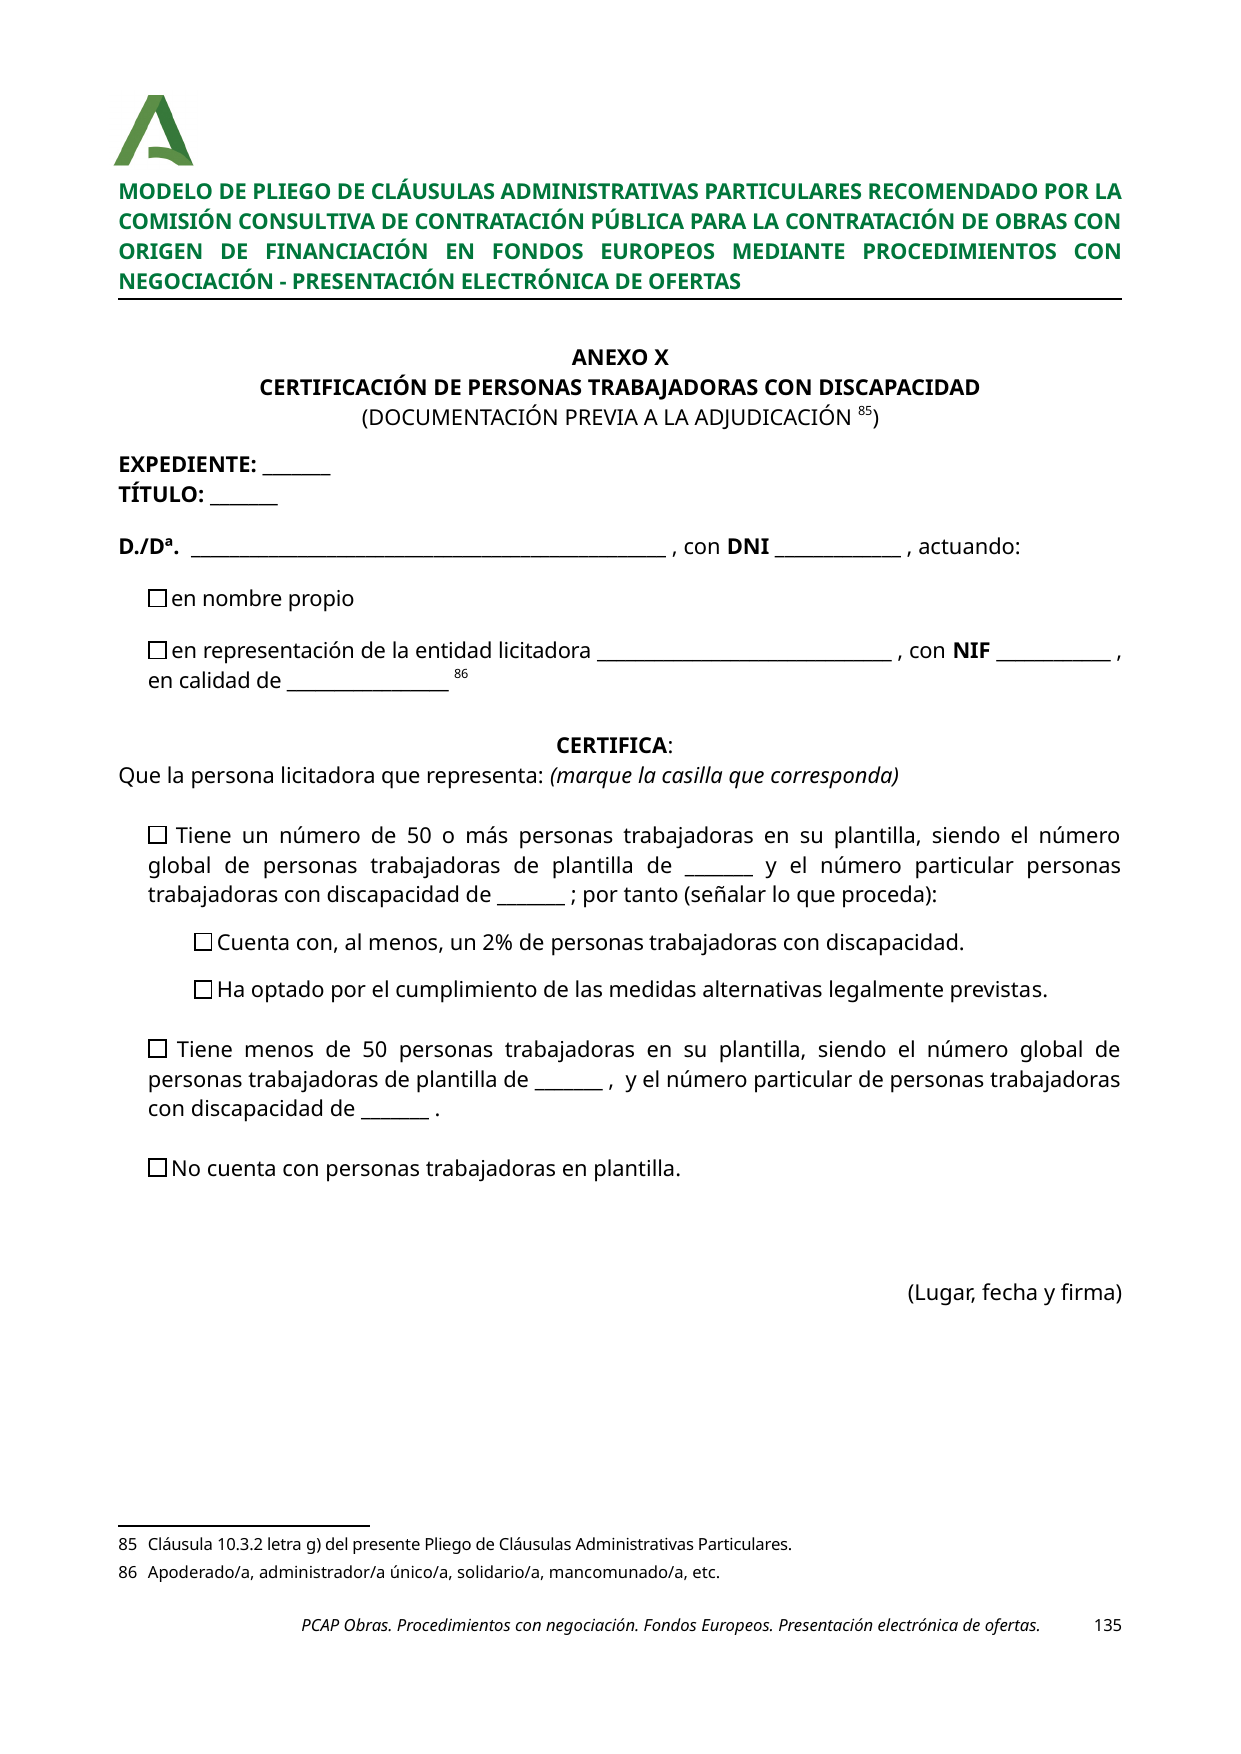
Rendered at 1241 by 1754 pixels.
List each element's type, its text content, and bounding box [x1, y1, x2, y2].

list Cuenta con, al menos, un 2% de personas trabajadoras con discapacidad. [155, 927, 1122, 957]
text EXPEDIENTE: _______ [118, 449, 1122, 479]
text en nombre propio [148, 583, 1122, 613]
text ANEXO X [118, 342, 1122, 372]
text (DOCUMENTACIÓN PREVIA A LA ADJUDICACIÓN ) [118, 402, 1122, 431]
list Tiene un número de 50 o más personas trabajadoras en su plantilla, siendo el número global de personas trabajadoras de plantilla de _______ y el número particular personas trabajadoras con discapacidad de _______ ; por tanto (señalar lo que proceda): [148, 820, 1122, 909]
list No cuenta con personas trabajadoras en plantilla. [148, 1153, 1122, 1182]
text Cláusula 10.3.2 letra g) del presente Pliego de Cláusulas Administrativas Particulares. [118, 1532, 1122, 1555]
text D./Dª. _________________________________________________ , con DNI _____________ , actuando: [118, 531, 1122, 561]
text Apoderado/a, administrador/a único/a, solidario/a, mancomunado/a, etc. [118, 1561, 1122, 1584]
text TÍTULO: _______ [118, 479, 1122, 509]
text (Lugar, fecha y firma) [118, 1277, 1122, 1307]
text MODELO DE PLIEGO DE CLÁUSULAS ADMINISTRATIVAS PARTICULARES RECOMENDADO POR LA COMISIÓN CONSULTIVA DE CONTRATACIÓN PÚBLICA PARA LA CONTRATACIÓN DE OBRAS CON ORIGEN DE FINANCIACIÓN EN FONDOS EUROPEOS MEDIANTE PROCEDIMIENTOS CON NEGOCIACIÓN - PRESENTACIÓN ELECTRÓNICA DE OFERTAS [118, 176, 1122, 298]
list Tiene menos de 50 personas trabajadoras en su plantilla, siendo el número global de personas trabajadoras de plantilla de _______ , y el número particular de personas trabajadoras con discapacidad de _______ . [148, 1034, 1122, 1123]
text CERTIFICA: [118, 731, 1122, 760]
picture [109, 90, 198, 170]
text CERTIFICACIÓN DE PERSONAS TRABAJADORAS CON DISCAPACIDAD [118, 372, 1122, 402]
text en representación de la entidad licitadora _______________________________ , con NIF ____________ , en calidad de _________________ [148, 635, 1122, 695]
list Ha optado por el cumplimiento de las medidas alternativas legalmente previstas. [155, 974, 1122, 1004]
text Que la persona licitadora que representa: (marque la casilla que corresponda) [118, 760, 1122, 790]
